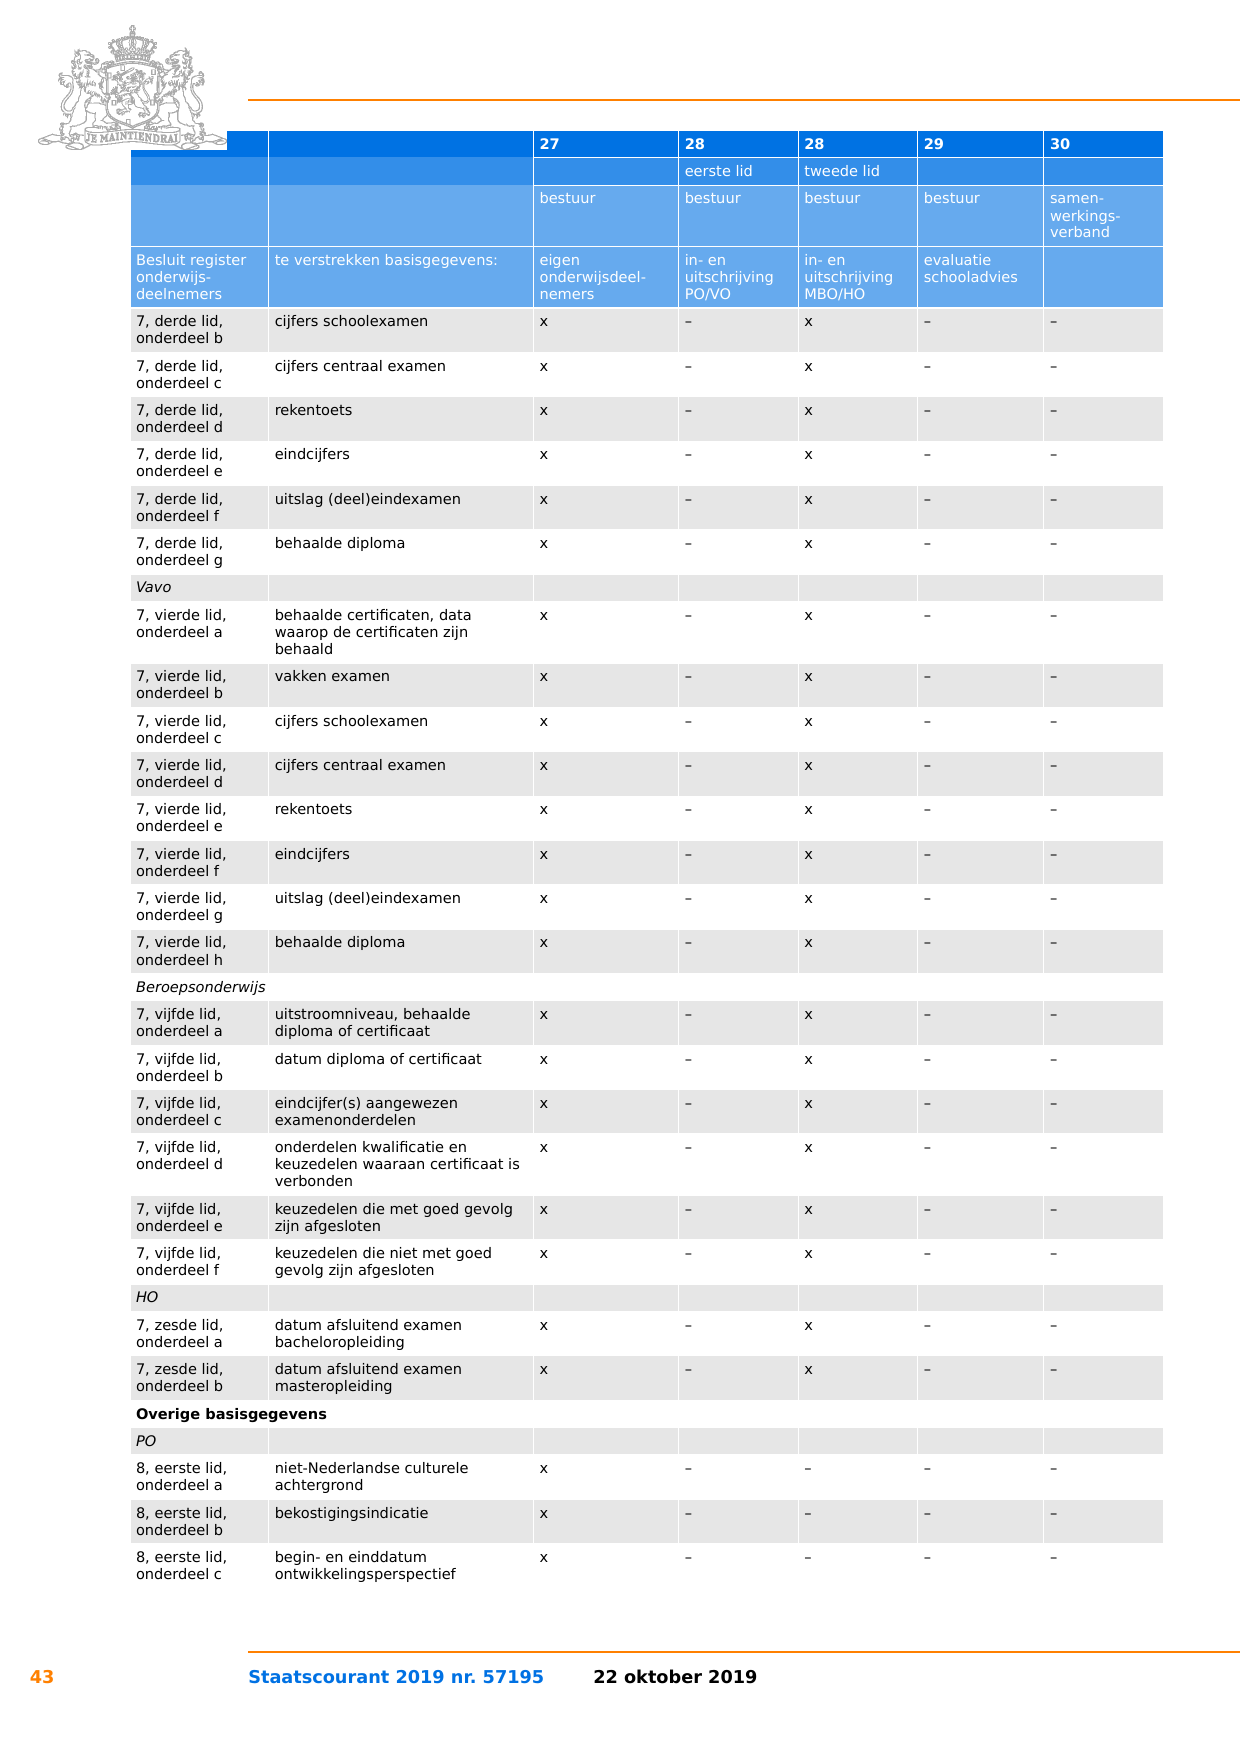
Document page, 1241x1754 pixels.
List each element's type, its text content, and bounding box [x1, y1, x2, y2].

table_cell uitslag (deel)eindexamen [269, 486, 533, 529]
table_cell 7, derde lid, onderdeel d [131, 397, 268, 441]
table_cell – [799, 1500, 917, 1543]
table_cell [918, 1428, 1043, 1454]
table_cell x [534, 1456, 678, 1499]
table_cell PO [131, 1428, 268, 1454]
table_cell – [679, 752, 798, 796]
table_cell keuzedelen die niet met goed gevolg zijn afgesloten [269, 1240, 533, 1284]
table_cell 7, vijfde lid, onderdeel a [131, 1001, 268, 1045]
table_cell x [799, 530, 917, 574]
table_cell [534, 158, 678, 185]
table_cell eigen onderwijsdeel-nemers [534, 247, 678, 307]
table_cell x [534, 1544, 678, 1588]
table_cell x [534, 797, 678, 840]
table_cell [534, 1401, 678, 1427]
table_cell – [918, 1046, 1043, 1089]
table_cell – [918, 1090, 1043, 1133]
table_cell x [799, 397, 917, 441]
table_cell 7, vierde lid, onderdeel d [131, 752, 268, 796]
table_cell 7, vierde lid, onderdeel e [131, 797, 268, 840]
table_header [131, 131, 268, 157]
table_cell 7, vierde lid, onderdeel f [131, 841, 268, 884]
table_cell [679, 974, 798, 1000]
table_cell eerste lid [679, 158, 798, 185]
table_cell – [1044, 752, 1163, 796]
table_cell – [918, 309, 1043, 352]
table_cell – [1044, 930, 1163, 973]
table_cell [679, 575, 798, 601]
table_cell Vavo [131, 575, 268, 601]
table_cell [269, 575, 533, 601]
table_cell – [679, 1544, 798, 1588]
table_cell [1044, 575, 1163, 601]
table_cell – [918, 1001, 1043, 1045]
table_cell – [1044, 885, 1163, 929]
table_cell – [679, 885, 798, 929]
table_cell – [679, 442, 798, 485]
table_cell – [679, 397, 798, 441]
table_cell – [918, 1135, 1043, 1195]
table_cell – [1044, 1356, 1163, 1400]
table_cell datum diploma of certificaat [269, 1046, 533, 1089]
table_header 29 [918, 131, 1043, 157]
table_cell – [1044, 664, 1163, 707]
table_cell x [534, 1196, 678, 1239]
table_cell behaalde diploma [269, 930, 533, 973]
table_cell [534, 1285, 678, 1311]
table_cell – [679, 530, 798, 574]
table_cell – [679, 664, 798, 707]
table_cell x [534, 885, 678, 929]
table_cell 7, derde lid, onderdeel g [131, 530, 268, 574]
table_cell – [679, 1001, 798, 1045]
table_cell – [918, 930, 1043, 973]
table_cell – [1044, 1240, 1163, 1284]
table_cell x [799, 1046, 917, 1089]
table_cell x [799, 708, 917, 751]
table_cell x [534, 309, 678, 352]
table_cell – [679, 930, 798, 973]
table_cell niet-Nederlandse culturele achtergrond [269, 1456, 533, 1499]
table_cell x [799, 752, 917, 796]
table_cell 7, derde lid, onderdeel e [131, 442, 268, 485]
table_cell [679, 1285, 798, 1311]
table_cell onderdelen kwalificatie en keuzedelen waaraan certificaat is verbonden [269, 1135, 533, 1195]
table_cell x [534, 752, 678, 796]
table_cell x [799, 309, 917, 352]
table_cell x [534, 664, 678, 707]
table_cell – [1044, 1544, 1163, 1588]
table_cell x [534, 1500, 678, 1543]
table_cell eindcijfer(s) aangewezen examenonderdelen [269, 1090, 533, 1133]
table_cell Besluit register onderwijs-deelnemers [131, 247, 268, 307]
table_cell x [534, 708, 678, 751]
table_cell x [799, 442, 917, 485]
table_cell vakken examen [269, 664, 533, 707]
table_cell [1044, 1428, 1163, 1454]
table_cell 8, eerste lid, onderdeel a [131, 1456, 268, 1499]
table_cell [799, 1401, 917, 1427]
table_cell uitslag (deel)eindexamen [269, 885, 533, 929]
table_cell – [1044, 1312, 1163, 1355]
table_cell behaalde diploma [269, 530, 533, 574]
table_cell 8, eerste lid, onderdeel c [131, 1544, 268, 1588]
table_cell x [534, 397, 678, 441]
table_cell 7, vijfde lid, onderdeel e [131, 1196, 268, 1239]
table_cell cijfers schoolexamen [269, 309, 533, 352]
table_header 28 [679, 131, 798, 157]
table_cell – [799, 1456, 917, 1499]
table_cell 7, derde lid, onderdeel c [131, 353, 268, 396]
table_cell [918, 1285, 1043, 1311]
table_cell – [918, 1544, 1043, 1588]
table_cell – [918, 664, 1043, 707]
table_cell – [918, 353, 1043, 396]
table_cell – [1044, 602, 1163, 662]
table_cell eindcijfers [269, 442, 533, 485]
table_header 30 [1044, 131, 1163, 157]
table_cell – [679, 1196, 798, 1239]
table_cell – [918, 530, 1043, 574]
table_cell [918, 575, 1043, 601]
table_cell x [534, 1135, 678, 1195]
table_cell [799, 974, 917, 1000]
table_cell – [679, 1356, 798, 1400]
picture [38, 25, 227, 150]
table_cell – [918, 1196, 1043, 1239]
table_cell x [534, 1001, 678, 1045]
table_cell [918, 974, 1043, 1000]
table_cell – [1044, 1090, 1163, 1133]
table_cell bestuur [679, 186, 798, 246]
table_cell [534, 1428, 678, 1454]
table_cell [534, 575, 678, 601]
table_cell – [1044, 486, 1163, 529]
table_cell x [799, 1090, 917, 1133]
table_cell Overige basisgegevens [131, 1401, 533, 1427]
table_cell bestuur [918, 186, 1043, 246]
table_cell [1044, 1401, 1163, 1427]
table_cell – [1044, 1196, 1163, 1239]
table_cell – [918, 602, 1043, 662]
table_cell x [799, 1135, 917, 1195]
table_cell datum afsluitend examen masteropleiding [269, 1356, 533, 1400]
table_cell 7, vierde lid, onderdeel g [131, 885, 268, 929]
table_cell – [918, 1500, 1043, 1543]
table_cell 7, vijfde lid, onderdeel d [131, 1135, 268, 1195]
table_cell – [679, 1135, 798, 1195]
table_cell 7, derde lid, onderdeel b [131, 309, 268, 352]
table_cell – [1044, 1046, 1163, 1089]
table_cell [679, 1401, 798, 1427]
table_cell – [679, 841, 798, 884]
table_cell datum afsluitend examen bacheloropleiding [269, 1312, 533, 1355]
table_cell – [918, 397, 1043, 441]
table_cell samen-werkings-verband [1044, 186, 1163, 246]
table_cell – [1044, 530, 1163, 574]
table_cell cijfers schoolexamen [269, 708, 533, 751]
table_cell x [799, 1356, 917, 1400]
table_cell uitstroomniveau, behaalde diploma of certificaat [269, 1001, 533, 1045]
table_cell cijfers centraal examen [269, 353, 533, 396]
table_cell 7, vierde lid, onderdeel c [131, 708, 268, 751]
table_cell cijfers centraal examen [269, 752, 533, 796]
table_cell – [918, 1240, 1043, 1284]
table_cell bestuur [799, 186, 917, 246]
table_cell – [679, 1240, 798, 1284]
table_cell x [534, 602, 678, 662]
table_cell x [534, 841, 678, 884]
table_cell x [799, 486, 917, 529]
table_cell x [534, 486, 678, 529]
table_cell – [918, 797, 1043, 840]
table_cell bestuur [534, 186, 678, 246]
table_cell x [799, 1196, 917, 1239]
table_cell x [534, 930, 678, 973]
table_cell – [679, 486, 798, 529]
table_cell rekentoets [269, 397, 533, 441]
table_cell – [1044, 1500, 1163, 1543]
table_cell – [1044, 841, 1163, 884]
table_cell [269, 1428, 533, 1454]
table_cell – [918, 442, 1043, 485]
table_cell – [679, 309, 798, 352]
table_header [269, 131, 533, 157]
table_cell [918, 1401, 1043, 1427]
table_cell x [534, 1356, 678, 1400]
table_cell x [799, 797, 917, 840]
table_cell – [1044, 1456, 1163, 1499]
table_cell – [679, 1090, 798, 1133]
table_cell 7, vijfde lid, onderdeel c [131, 1090, 268, 1133]
table_cell 7, derde lid, onderdeel f [131, 486, 268, 529]
table_cell x [799, 353, 917, 396]
table_cell x [799, 602, 917, 662]
table_cell x [534, 530, 678, 574]
table_cell – [1044, 309, 1163, 352]
table_cell – [918, 752, 1043, 796]
table_cell te verstrekken basisgegevens: [269, 247, 533, 307]
table_cell 7, vijfde lid, onderdeel f [131, 1240, 268, 1284]
table_cell HO [131, 1285, 268, 1311]
table_cell rekentoets [269, 797, 533, 840]
table_cell [1044, 1285, 1163, 1311]
table_cell [534, 974, 678, 1000]
table_cell – [679, 797, 798, 840]
table_cell – [918, 885, 1043, 929]
table_cell [1044, 158, 1163, 185]
table_cell – [1044, 442, 1163, 485]
table_cell x [799, 841, 917, 884]
table_cell x [534, 1046, 678, 1089]
table_cell – [679, 602, 798, 662]
table_cell – [799, 1544, 917, 1588]
table_cell [269, 1285, 533, 1311]
table_cell – [679, 1046, 798, 1089]
table_cell – [1044, 708, 1163, 751]
table_cell – [1044, 1001, 1163, 1045]
table_cell x [534, 353, 678, 396]
table_cell – [679, 1312, 798, 1355]
table_cell [1044, 974, 1163, 1000]
table_header 28 [799, 131, 917, 157]
table_cell [799, 1428, 917, 1454]
table_cell – [1044, 353, 1163, 396]
table_cell – [1044, 397, 1163, 441]
table_cell x [799, 664, 917, 707]
table_cell in- en uitschrijving PO/VO [679, 247, 798, 307]
table_cell 7, vijfde lid, onderdeel b [131, 1046, 268, 1089]
table_cell – [918, 1312, 1043, 1355]
table_cell x [534, 1240, 678, 1284]
table_cell x [534, 442, 678, 485]
table_cell begin- en einddatum ontwikkelingsperspectief [269, 1544, 533, 1588]
table_cell [799, 575, 917, 601]
table_cell Beroepsonderwijs [131, 974, 533, 1000]
table_cell – [918, 708, 1043, 751]
table_cell x [799, 1001, 917, 1045]
table_cell evaluatie schooladvies [918, 247, 1043, 307]
table_cell – [679, 1500, 798, 1543]
table_cell behaalde certificaten, data waarop de certificaten zijn behaald [269, 602, 533, 662]
table_cell [918, 158, 1043, 185]
table_cell – [918, 841, 1043, 884]
table_cell bekostigingsindicatie [269, 1500, 533, 1543]
table_cell [679, 1428, 798, 1454]
table_cell – [918, 1356, 1043, 1400]
table_header 27 [534, 131, 678, 157]
table_cell x [799, 1240, 917, 1284]
table_cell x [534, 1312, 678, 1355]
table_cell – [679, 1456, 798, 1499]
table_cell [1044, 247, 1163, 307]
table_cell keuzedelen die met goed gevolg zijn afgesloten [269, 1196, 533, 1239]
table_cell x [799, 885, 917, 929]
table_cell eindcijfers [269, 841, 533, 884]
table_cell – [918, 1456, 1043, 1499]
table_cell – [1044, 1135, 1163, 1195]
table_cell [799, 1285, 917, 1311]
table_cell x [534, 1090, 678, 1133]
table_cell 7, zesde lid, onderdeel b [131, 1356, 268, 1400]
table_cell 7, zesde lid, onderdeel a [131, 1312, 268, 1355]
table_cell x [799, 1312, 917, 1355]
table_cell in- en uitschrijving MBO/HO [799, 247, 917, 307]
table_cell – [679, 353, 798, 396]
table_cell – [679, 708, 798, 751]
table_cell 7, vierde lid, onderdeel a [131, 602, 268, 662]
table_cell tweede lid [799, 158, 917, 185]
table_cell x [799, 930, 917, 973]
table_cell – [1044, 797, 1163, 840]
table_cell 8, eerste lid, onderdeel b [131, 1500, 268, 1543]
table_cell 7, vierde lid, onderdeel b [131, 664, 268, 707]
table_cell 7, vierde lid, onderdeel h [131, 930, 268, 973]
table_cell – [918, 486, 1043, 529]
